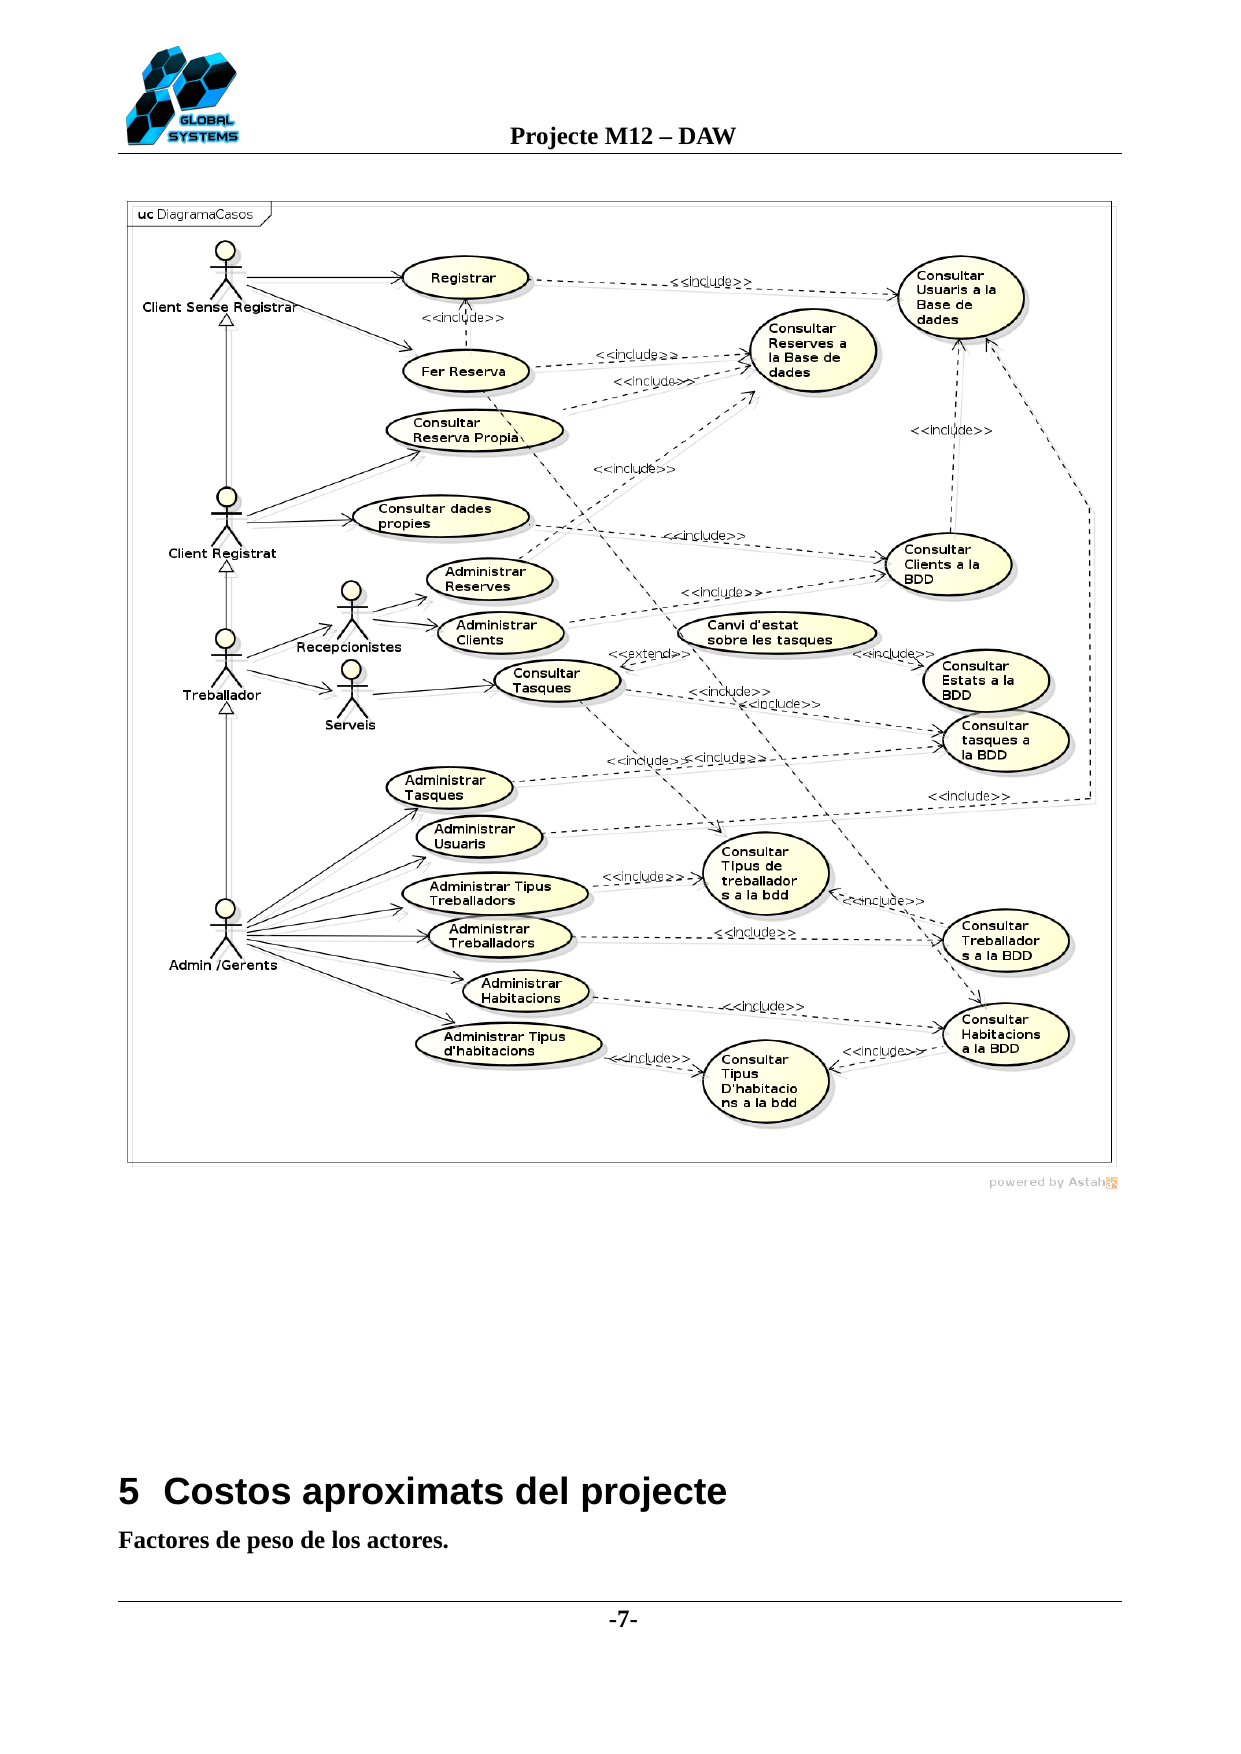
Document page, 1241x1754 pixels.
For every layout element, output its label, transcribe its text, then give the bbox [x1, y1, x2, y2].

picture [116, 190, 1121, 1192]
picture [121, 20, 244, 165]
text Factores de peso de los actores. [118, 1525, 1122, 1554]
subtitle Costos aproximats del projecte [118, 1469, 1122, 1513]
